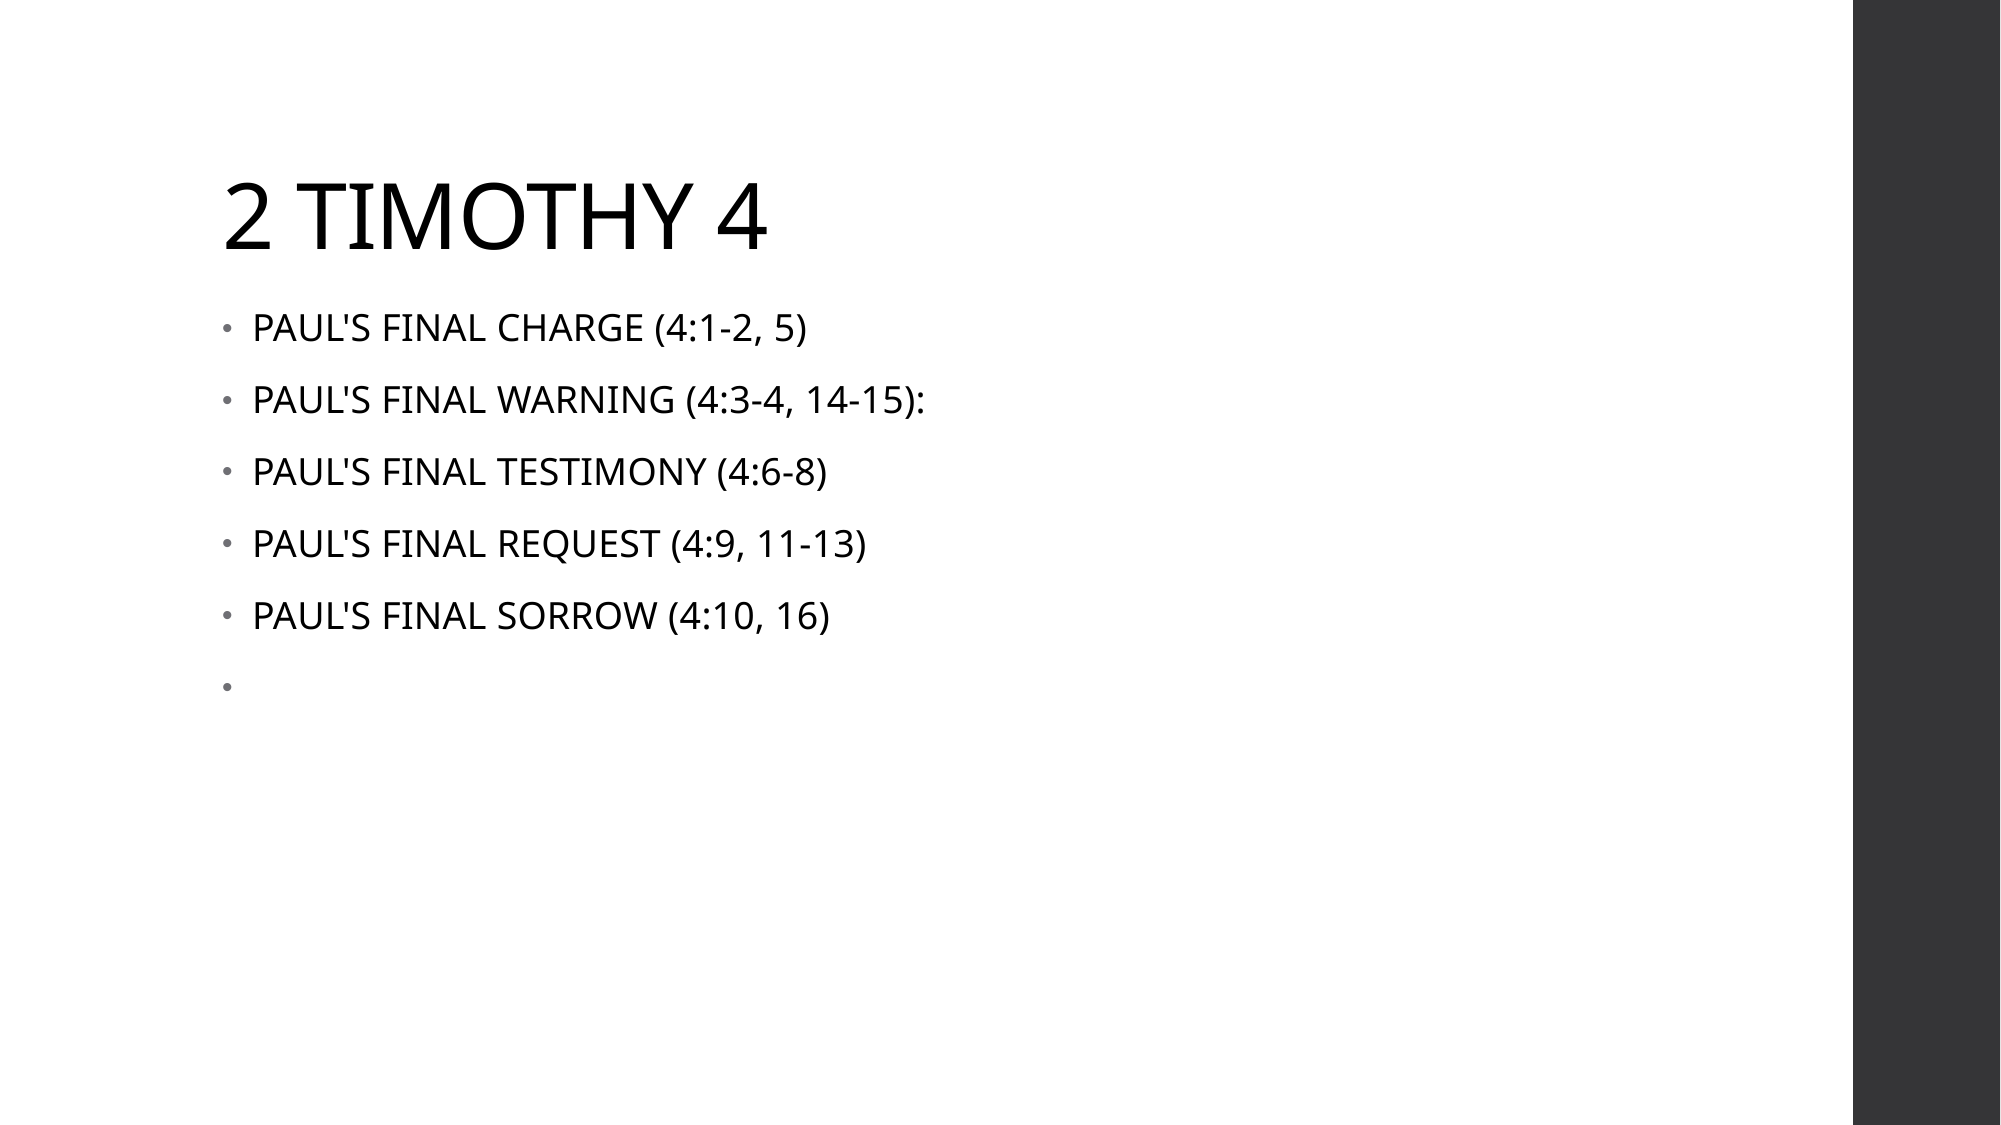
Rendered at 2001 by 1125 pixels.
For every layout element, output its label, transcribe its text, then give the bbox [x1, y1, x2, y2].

list PAUL'S FINAL CHARGE (4:1-2, 5) PAUL'S FINAL WARNING (4:3-4, 14-15): PAUL'S FINAL TESTIMONY (4:6-8) PAUL'S FINAL REQUEST (4:9, 11-13) PAUL'S FINAL SORROW (4:10, 16) [206, 299, 1617, 1014]
title 2 TIMOTHY 4 [206, 60, 1797, 278]
